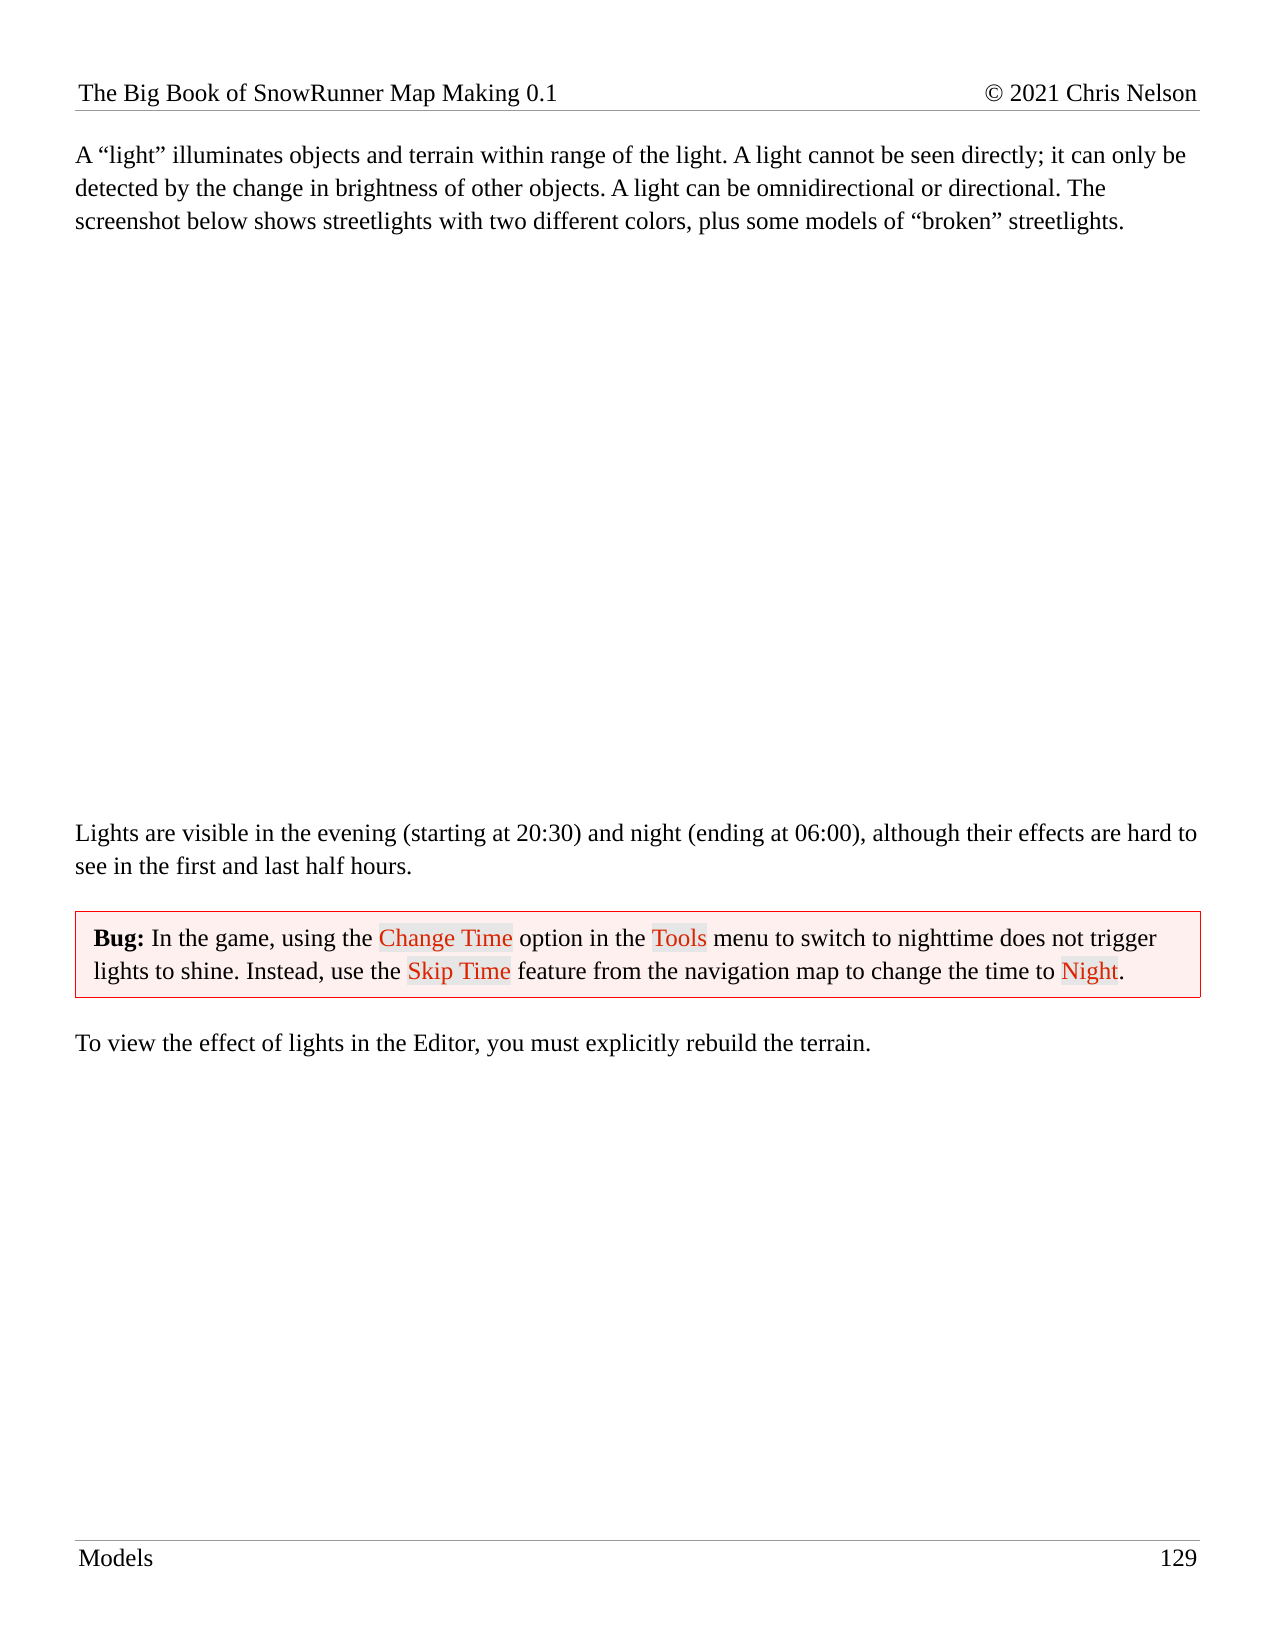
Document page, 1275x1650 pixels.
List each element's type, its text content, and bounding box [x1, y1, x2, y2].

text A “light” illuminates objects and terrain within range of the light. A light cannot be seen directly; it can only be detected by the change in brightness of other objects. A light can be omnidirectional or directional. The screenshot below shows streetlights with two different colors, plus some models of “broken” streetlights. [75, 140, 1200, 235]
list In the game, using the Change Time option in the Tools menu to switch to nighttime does not trigger lights to shine. Instead, use the Skip Time feature from the navigation map to change the time to Night. [76, 912, 1200, 997]
text To view the effect of lights in the Editor, you must explicitly rebuild the terrain. [75, 1028, 1200, 1057]
text Lights are visible in the evening (starting at 20:30) and night (ending at 06:00), although their effects are hard to see in the first and last half hours. [75, 818, 1200, 880]
